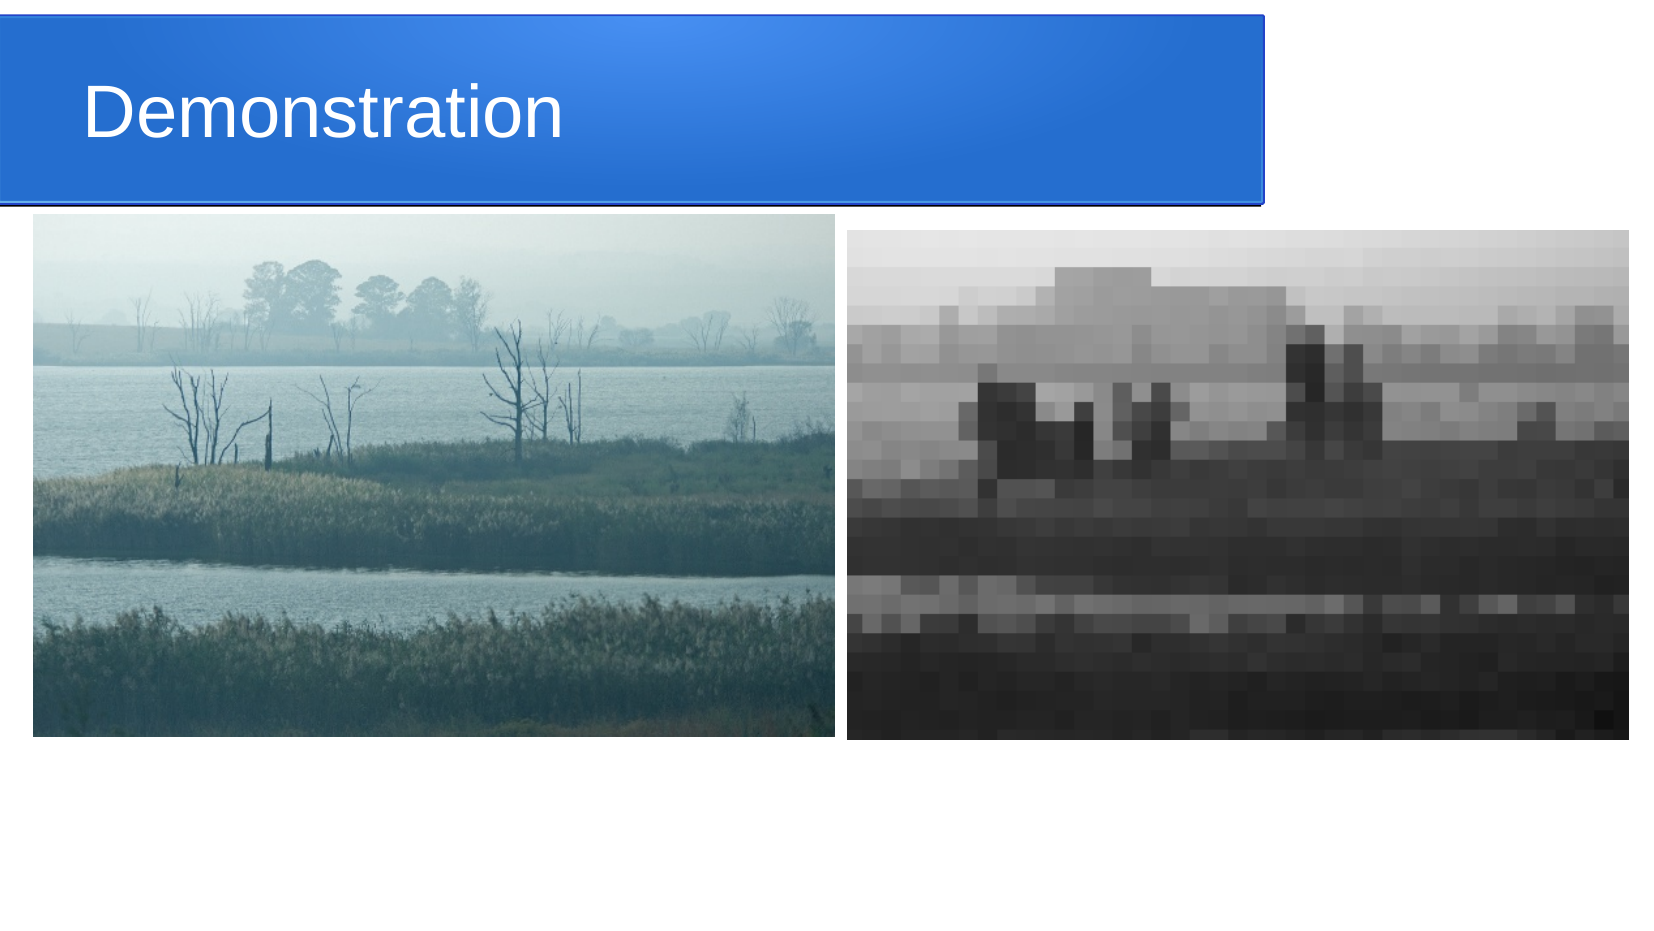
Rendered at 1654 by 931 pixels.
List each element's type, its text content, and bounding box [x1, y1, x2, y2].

picture [33, 214, 835, 737]
picture [847, 230, 1629, 740]
title Demonstration [82, 35, 1235, 189]
